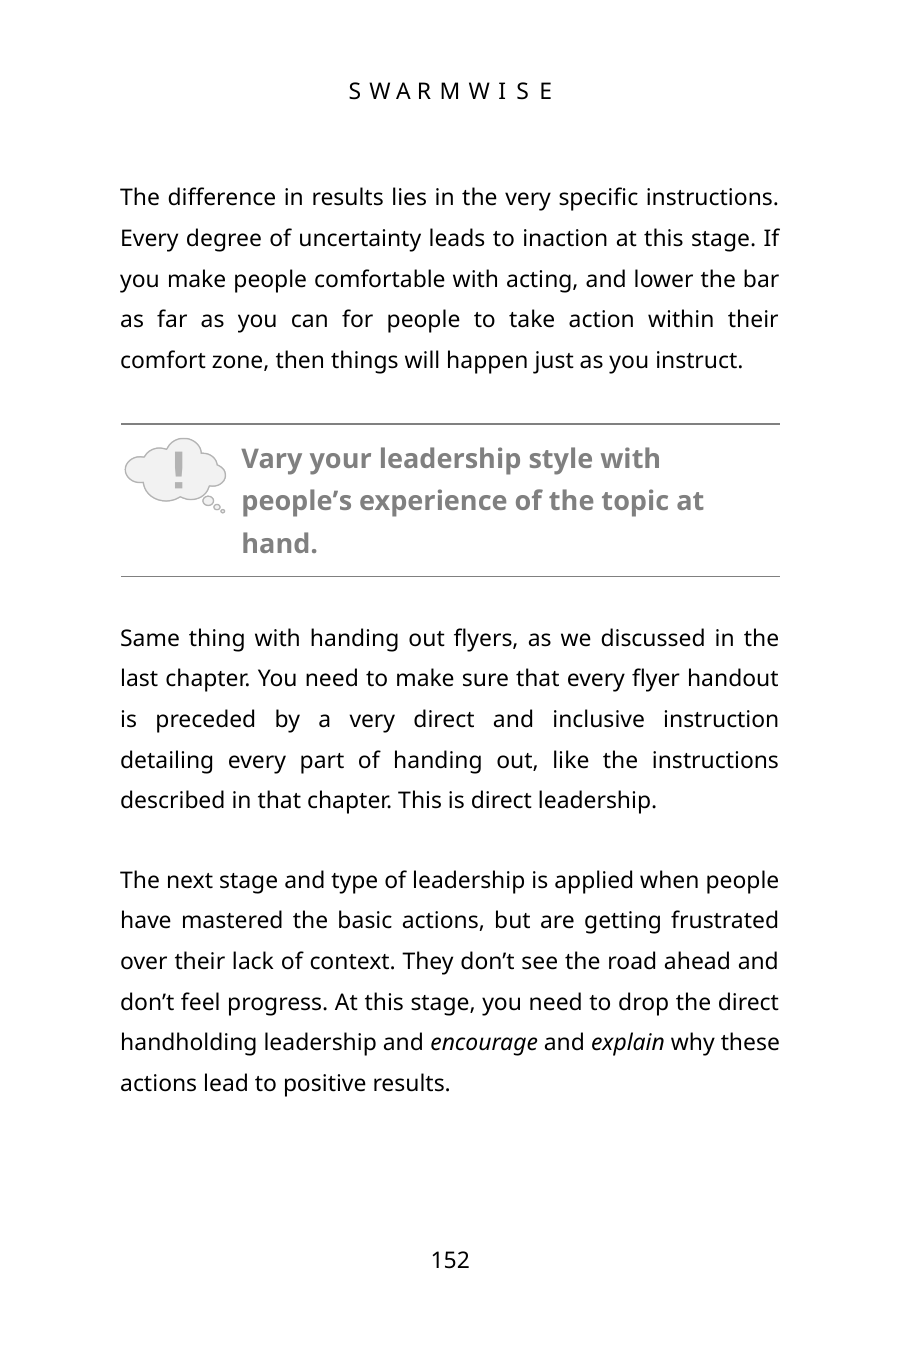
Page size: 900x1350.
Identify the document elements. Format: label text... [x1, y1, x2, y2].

text Vary your leadership style with people’s experience of the topic at hand. [121, 425, 780, 576]
text The next stage and type of leadership is applied when people have mastered the basic actions, but are getting frustrated over their lack of context. They don’t see the road ahead and don’t feel progress. At this stage, you need to drop the direct handholding leadership and encourage and explain why these actions lead to positive results. [120, 864, 780, 1098]
text Same thing with handing out flyers, as we discussed in the last chapter. You need to make sure that every flyer handout is preceded by a very direct and inclusive instruction detailing every part of handing out, like the instructions described in that chapter. This is direct leadership. [120, 622, 780, 816]
text The difference in results lies in the very specific instructions. Every degree of uncertainty leads to inaction at this stage. If you make people comfortable with acting, and lower the bar as far as you can for people to take action within their comfort zone, then things will happen just as you instruct. [120, 181, 780, 375]
